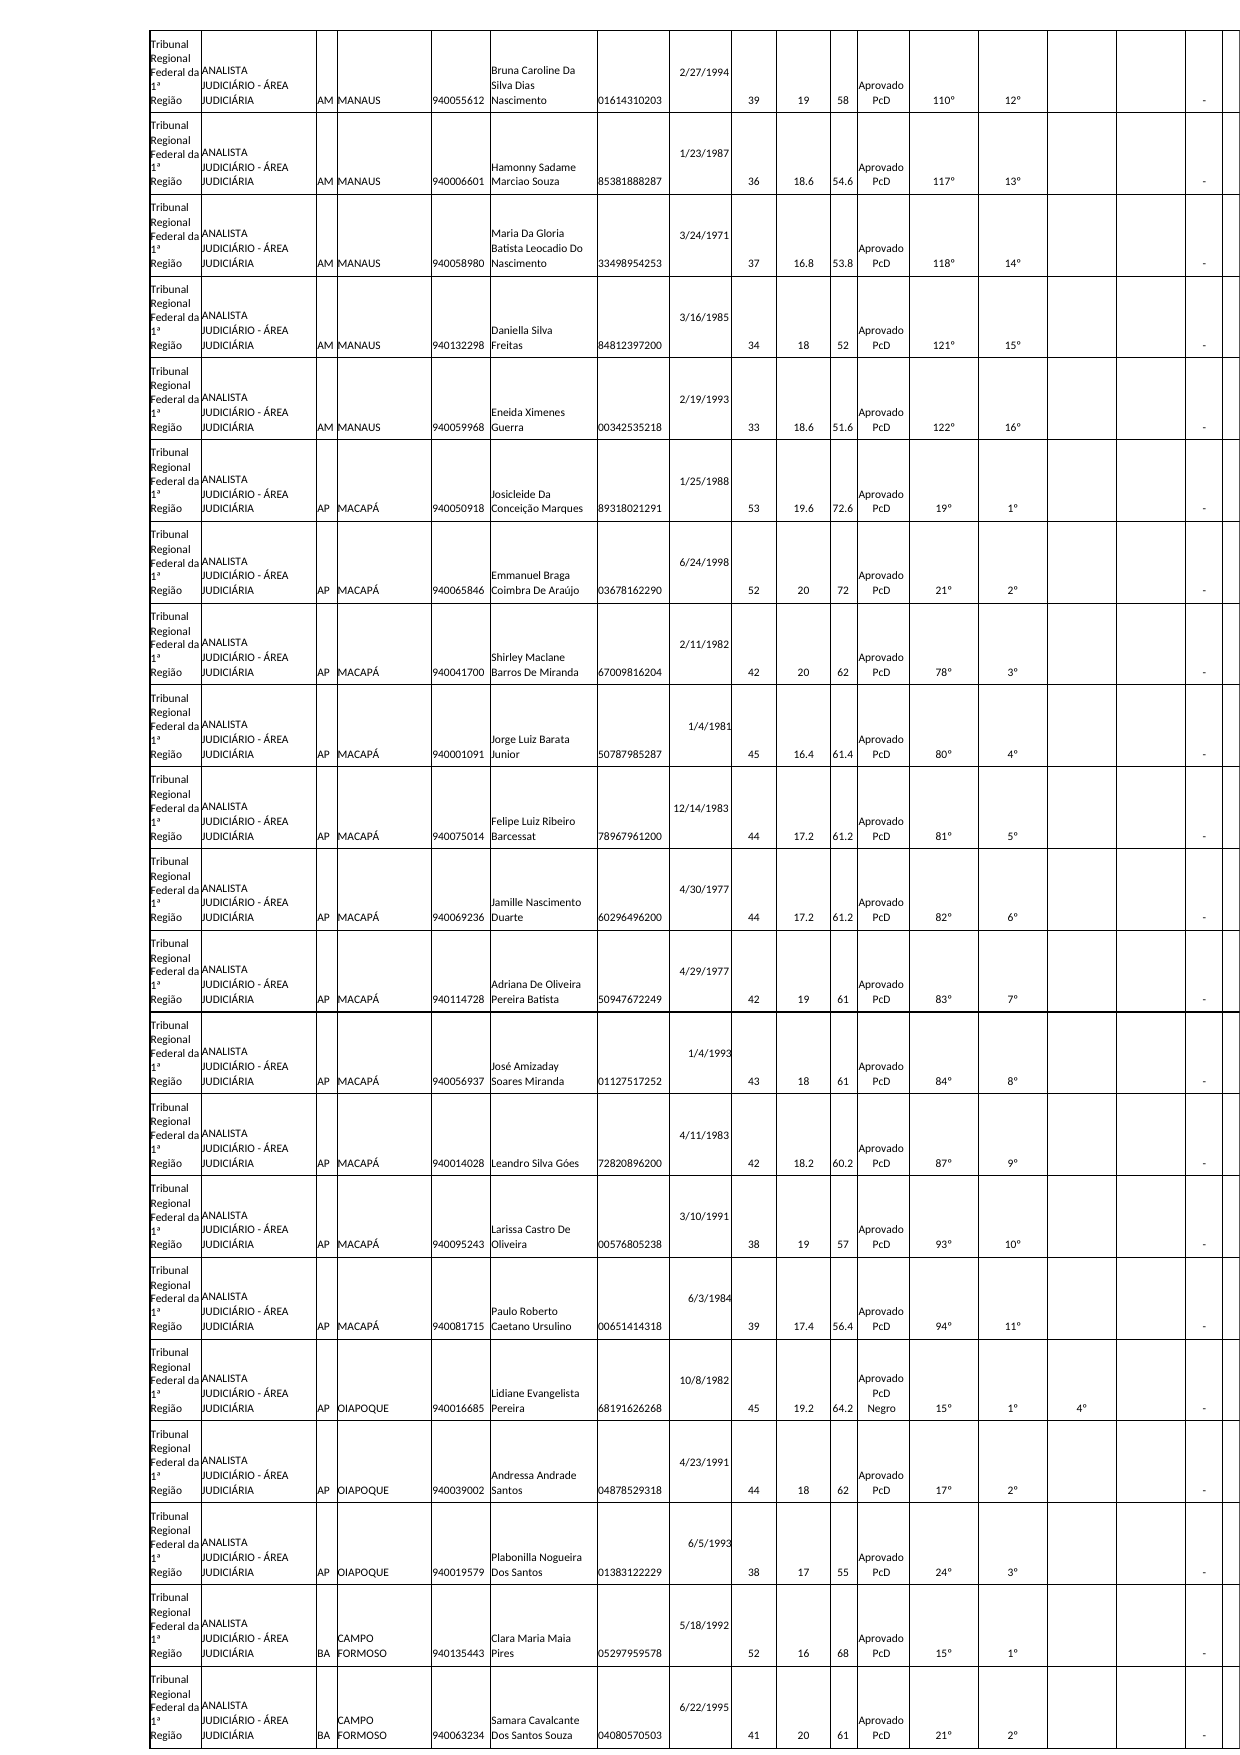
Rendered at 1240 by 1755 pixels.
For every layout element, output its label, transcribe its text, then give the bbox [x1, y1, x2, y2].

table_cell - [1186, 522, 1222, 603]
table_cell 68 [831, 1585, 857, 1666]
table_cell [1117, 767, 1185, 848]
table_cell Tribunal Regional Federal da 1ª Região [151, 1585, 201, 1666]
table_cell 52 [831, 277, 857, 357]
table_cell ANALISTA JUDICIÁRIO - ÁREA JUDICIÁRIA [202, 358, 316, 439]
table_cell - [1186, 195, 1222, 276]
table_cell Clara Maria Maia Pires [491, 1585, 597, 1666]
table_cell [1048, 277, 1116, 357]
table_header 110º [910, 31, 978, 112]
table_cell 61.2 [831, 767, 857, 848]
table_cell ANALISTA JUDICIÁRIO - ÁREA JUDICIÁRIA [202, 931, 316, 1011]
table_cell [1117, 849, 1185, 930]
table_cell AM [317, 195, 337, 276]
table_cell 940001091 [432, 685, 490, 766]
table_cell S [1223, 1176, 1239, 1257]
table_cell 10º [979, 1176, 1047, 1257]
table_cell 50947672249 [598, 931, 669, 1011]
table_cell Tribunal Regional Federal da 1ª Região [151, 1503, 201, 1584]
table_cell 16º [979, 358, 1047, 439]
table_cell S [1223, 1503, 1239, 1584]
table_cell 80º [910, 685, 978, 766]
table_cell Tribunal Regional Federal da 1ª Região [151, 195, 201, 276]
table_cell Shirley Maclane Barros De Miranda [491, 604, 597, 684]
table_cell 940069236 [432, 849, 490, 930]
table_cell OIAPOQUE [338, 1340, 431, 1420]
table_cell [1117, 277, 1185, 357]
table_cell S [1223, 1340, 1239, 1420]
table_cell - [1186, 604, 1222, 684]
table_cell 81º [910, 767, 978, 848]
table_cell 61 [831, 1667, 857, 1747]
table_cell 940135443 [432, 1585, 490, 1666]
table_cell 117º [910, 113, 978, 194]
table_cell 118º [910, 195, 978, 276]
table_cell Tribunal Regional Federal da 1ª Região [151, 1667, 201, 1747]
table_cell 4/30/1977 [670, 849, 731, 930]
table_cell Maria Da Gloria Batista Leocadio Do Nascimento [491, 195, 597, 276]
table_cell 52 [732, 1585, 776, 1666]
table_cell Tribunal Regional Federal da 1ª Região [151, 1258, 201, 1338]
table_cell 11º [979, 1258, 1047, 1338]
table_cell MACAPÁ [338, 522, 431, 603]
table_cell Adriana De Oliveira Pereira Batista [491, 931, 597, 1011]
table_cell 5º [979, 767, 1047, 848]
table_cell AP [317, 522, 337, 603]
table_cell 16 [777, 1585, 830, 1666]
table_cell AP [317, 1176, 337, 1257]
table_cell 00576805238 [598, 1176, 669, 1257]
table_cell - [1186, 1094, 1222, 1175]
table_cell - [1186, 1421, 1222, 1502]
table_cell - [1186, 1340, 1222, 1420]
table_cell Eneida Ximenes Guerra [491, 358, 597, 439]
table_cell 51.6 [831, 358, 857, 439]
table_cell AP [317, 685, 337, 766]
table_header Aprovado PcD [858, 31, 909, 112]
table_cell ANALISTA JUDICIÁRIO - ÁREA JUDICIÁRIA [202, 1094, 316, 1175]
table_cell AP [317, 440, 337, 521]
table_cell 4/23/1991 [670, 1421, 731, 1502]
table_cell MANAUS [338, 358, 431, 439]
table_cell [1117, 1094, 1185, 1175]
table_cell Jorge Luiz Barata Junior [491, 685, 597, 766]
table_cell BA [317, 1585, 337, 1666]
table_cell 61 [831, 931, 857, 1011]
table_cell Tribunal Regional Federal da 1ª Região [151, 440, 201, 521]
table_cell - [1186, 767, 1222, 848]
table_cell 45 [732, 685, 776, 766]
table_cell 2º [979, 1667, 1047, 1747]
table_cell - [1186, 849, 1222, 930]
table_cell 18 [777, 277, 830, 357]
table_cell - [1186, 113, 1222, 194]
table_cell 17.4 [777, 1258, 830, 1338]
table_cell 50787985287 [598, 685, 669, 766]
table_cell 93º [910, 1176, 978, 1257]
table_cell 6/24/1998 [670, 522, 731, 603]
table_cell Aprovado PcD [858, 1176, 909, 1257]
table_header [1117, 31, 1185, 112]
table_cell [1117, 685, 1185, 766]
table_cell S [1223, 1094, 1239, 1175]
table_cell ANALISTA JUDICIÁRIO - ÁREA JUDICIÁRIA [202, 440, 316, 521]
table_cell [1117, 1667, 1185, 1747]
table_cell [1117, 1258, 1185, 1338]
table_cell 62 [831, 604, 857, 684]
table_cell 72.6 [831, 440, 857, 521]
table_cell AM [317, 113, 337, 194]
table_cell ANALISTA JUDICIÁRIO - ÁREA JUDICIÁRIA [202, 604, 316, 684]
table_cell Tribunal Regional Federal da 1ª Região [151, 113, 201, 194]
table_cell Tribunal Regional Federal da 1ª Região [151, 1340, 201, 1420]
table_cell 15º [910, 1340, 978, 1420]
table_cell 6º [979, 849, 1047, 930]
table_cell 122º [910, 358, 978, 439]
table_cell 67009816204 [598, 604, 669, 684]
table_cell 5/18/1992 [670, 1585, 731, 1666]
table_cell Aprovado PcD [858, 604, 909, 684]
table_cell Aprovado PcD [858, 358, 909, 439]
table_cell S [1223, 1421, 1239, 1502]
table_cell [1117, 1421, 1185, 1502]
table_cell 61 [831, 1013, 857, 1093]
table_cell [1117, 195, 1185, 276]
table_cell Tribunal Regional Federal da 1ª Região [151, 522, 201, 603]
table_cell 6/22/1995 [670, 1667, 731, 1747]
table_cell - [1186, 440, 1222, 521]
table_cell Aprovado PcD [858, 931, 909, 1011]
table_cell [1117, 113, 1185, 194]
table_cell S [1223, 277, 1239, 357]
table_cell [1117, 1340, 1185, 1420]
table_cell 6/3/1984 [670, 1258, 731, 1338]
table_cell [1048, 1258, 1116, 1338]
table_cell 84812397200 [598, 277, 669, 357]
table_cell AP [317, 1013, 337, 1093]
table_cell Emmanuel Braga Coimbra De Araújo [491, 522, 597, 603]
table_cell - [1186, 1013, 1222, 1093]
table_cell S [1223, 113, 1239, 194]
table_header AM [317, 31, 337, 112]
table_cell AP [317, 931, 337, 1011]
table_cell Aprovado PcD [858, 849, 909, 930]
table_cell 54.6 [831, 113, 857, 194]
table_cell 121º [910, 277, 978, 357]
table_cell 78967961200 [598, 767, 669, 848]
table_cell 1/4/1993 [670, 1013, 731, 1093]
table_cell 1/25/1988 [670, 440, 731, 521]
table_cell 19 [777, 1176, 830, 1257]
table_cell AP [317, 1258, 337, 1338]
table_cell S [1223, 358, 1239, 439]
table_cell ANALISTA JUDICIÁRIO - ÁREA JUDICIÁRIA [202, 1013, 316, 1093]
table_cell S [1223, 767, 1239, 848]
table_cell Aprovado PcD [858, 1094, 909, 1175]
table_cell 03678162290 [598, 522, 669, 603]
table_cell Aprovado PcD [858, 685, 909, 766]
table_cell [1048, 1667, 1116, 1747]
table_cell MANAUS [338, 113, 431, 194]
table_cell 17.2 [777, 849, 830, 930]
table_cell 41 [732, 1667, 776, 1747]
table_cell Daniella Silva Freitas [491, 277, 597, 357]
table_header S [1223, 31, 1239, 112]
table_cell 4/29/1977 [670, 931, 731, 1011]
table_cell Tribunal Regional Federal da 1ª Região [151, 358, 201, 439]
table_cell [1117, 1503, 1185, 1584]
table_cell 940050918 [432, 440, 490, 521]
table_cell Plabonilla Nogueira Dos Santos [491, 1503, 597, 1584]
table_cell AP [317, 604, 337, 684]
table_cell 940075014 [432, 767, 490, 848]
table_cell ANALISTA JUDICIÁRIO - ÁREA JUDICIÁRIA [202, 1503, 316, 1584]
table_cell Andressa Andrade Santos [491, 1421, 597, 1502]
table_cell [1048, 767, 1116, 848]
table_cell 4º [1048, 1340, 1116, 1420]
table_cell 42 [732, 1094, 776, 1175]
table_cell ANALISTA JUDICIÁRIO - ÁREA JUDICIÁRIA [202, 195, 316, 276]
table_cell 19.2 [777, 1340, 830, 1420]
table_cell Tribunal Regional Federal da 1ª Região [151, 685, 201, 766]
table_cell 85381888287 [598, 113, 669, 194]
table_cell MANAUS [338, 277, 431, 357]
table_cell 1º [979, 440, 1047, 521]
table_cell 10/8/1982 [670, 1340, 731, 1420]
table_cell 940065846 [432, 522, 490, 603]
table_cell Josicleide Da Conceição Marques [491, 440, 597, 521]
table_cell 18.2 [777, 1094, 830, 1175]
table_cell - [1186, 931, 1222, 1011]
table_cell MACAPÁ [338, 1258, 431, 1338]
table_cell MACAPÁ [338, 1176, 431, 1257]
table_cell AP [317, 1094, 337, 1175]
table_cell 84º [910, 1013, 978, 1093]
table_cell [1048, 440, 1116, 521]
table_header 2/27/1994 [670, 31, 731, 112]
table_cell Tribunal Regional Federal da 1ª Região [151, 767, 201, 848]
table_cell ANALISTA JUDICIÁRIO - ÁREA JUDICIÁRIA [202, 1667, 316, 1747]
table_cell 940059968 [432, 358, 490, 439]
table_cell MACAPÁ [338, 1094, 431, 1175]
table_cell MACAPÁ [338, 604, 431, 684]
table_cell - [1186, 1176, 1222, 1257]
table_cell 15º [979, 277, 1047, 357]
table_cell Jamille Nascimento Duarte [491, 849, 597, 930]
table_cell Aprovado PcD [858, 767, 909, 848]
table_cell AM [317, 358, 337, 439]
table_cell 72820896200 [598, 1094, 669, 1175]
table_cell [1048, 1503, 1116, 1584]
table_header MANAUS [338, 31, 431, 112]
table_cell 2/11/1982 [670, 604, 731, 684]
table_cell S [1223, 1258, 1239, 1338]
table_cell ANALISTA JUDICIÁRIO - ÁREA JUDICIÁRIA [202, 849, 316, 930]
table_cell [1048, 931, 1116, 1011]
table_cell [1048, 604, 1116, 684]
table_cell 45 [732, 1340, 776, 1420]
table_cell AP [317, 767, 337, 848]
table_cell Hamonny Sadame Marciao Souza [491, 113, 597, 194]
table_cell 56.4 [831, 1258, 857, 1338]
table_cell 55 [831, 1503, 857, 1584]
table_cell 3/16/1985 [670, 277, 731, 357]
table_cell 1º [979, 1585, 1047, 1666]
table_cell 6/5/1993 [670, 1503, 731, 1584]
table_cell BA [317, 1667, 337, 1747]
table_cell 57 [831, 1176, 857, 1257]
table_cell - [1186, 1258, 1222, 1338]
table_cell S [1223, 1667, 1239, 1747]
table_header 940055612 [432, 31, 490, 112]
table_cell Tribunal Regional Federal da 1ª Região [151, 1176, 201, 1257]
table_cell 00651414318 [598, 1258, 669, 1338]
table_cell [1048, 195, 1116, 276]
table_cell Aprovado PcD Negro [858, 1340, 909, 1420]
table_cell 18.6 [777, 358, 830, 439]
table_cell Aprovado PcD [858, 1503, 909, 1584]
table_cell ANALISTA JUDICIÁRIO - ÁREA JUDICIÁRIA [202, 1176, 316, 1257]
table_cell [1117, 358, 1185, 439]
table_cell 34 [732, 277, 776, 357]
table_cell S [1223, 931, 1239, 1011]
table_cell ANALISTA JUDICIÁRIO - ÁREA JUDICIÁRIA [202, 522, 316, 603]
table_cell 940058980 [432, 195, 490, 276]
table_cell AM [317, 277, 337, 357]
table_header [1048, 31, 1116, 112]
table_cell 38 [732, 1176, 776, 1257]
table_cell Tribunal Regional Federal da 1ª Região [151, 1094, 201, 1175]
table_cell 83º [910, 931, 978, 1011]
table_cell [1048, 113, 1116, 194]
table_cell - [1186, 685, 1222, 766]
table_cell [1048, 849, 1116, 930]
table_cell - [1186, 1667, 1222, 1747]
table_cell 940041700 [432, 604, 490, 684]
table_cell MACAPÁ [338, 849, 431, 930]
table_cell 940016685 [432, 1340, 490, 1420]
table_cell 94º [910, 1258, 978, 1338]
table_cell MACAPÁ [338, 1013, 431, 1093]
table_cell Leandro Silva Góes [491, 1094, 597, 1175]
table_cell Tribunal Regional Federal da 1ª Região [151, 277, 201, 357]
table_cell 44 [732, 849, 776, 930]
table_cell MACAPÁ [338, 931, 431, 1011]
table_cell 940019579 [432, 1503, 490, 1584]
table_cell [1117, 604, 1185, 684]
table_cell 15º [910, 1585, 978, 1666]
table_cell Aprovado PcD [858, 440, 909, 521]
table_cell [1117, 1013, 1185, 1093]
table_cell AP [317, 1421, 337, 1502]
table_cell 18 [777, 1013, 830, 1093]
table_cell 42 [732, 931, 776, 1011]
table_cell 36 [732, 113, 776, 194]
table_cell AP [317, 849, 337, 930]
table_cell 01383122229 [598, 1503, 669, 1584]
table_cell 940006601 [432, 113, 490, 194]
table_cell 17.2 [777, 767, 830, 848]
table_cell [1117, 1176, 1185, 1257]
table_cell 13º [979, 113, 1047, 194]
table_cell 39 [732, 1258, 776, 1338]
table_cell S [1223, 685, 1239, 766]
table_cell 44 [732, 767, 776, 848]
table_cell 940081715 [432, 1258, 490, 1338]
table_cell 14º [979, 195, 1047, 276]
table_header 12º [979, 31, 1047, 112]
table_cell 17º [910, 1421, 978, 1502]
table_cell 940039002 [432, 1421, 490, 1502]
table_cell S [1223, 440, 1239, 521]
table_cell 04878529318 [598, 1421, 669, 1502]
table_cell [1048, 1176, 1116, 1257]
table_cell [1048, 1585, 1116, 1666]
table_cell S [1223, 849, 1239, 930]
table_cell Aprovado PcD [858, 522, 909, 603]
table_cell 940114728 [432, 931, 490, 1011]
table_cell AP [317, 1340, 337, 1420]
table_header ANALISTA JUDICIÁRIO - ÁREA JUDICIÁRIA [202, 31, 316, 112]
table_header 01614310203 [598, 31, 669, 112]
table_cell 21º [910, 522, 978, 603]
table_cell José Amizaday Soares Miranda [491, 1013, 597, 1093]
table_cell 3/10/1991 [670, 1176, 731, 1257]
table_cell Tribunal Regional Federal da 1ª Região [151, 604, 201, 684]
table_cell [1048, 522, 1116, 603]
table_cell [1117, 440, 1185, 521]
table_cell Aprovado PcD [858, 1258, 909, 1338]
table_cell 17 [777, 1503, 830, 1584]
table_cell 18 [777, 1421, 830, 1502]
table_cell Aprovado PcD [858, 195, 909, 276]
table_cell 19 [777, 931, 830, 1011]
table_cell ANALISTA JUDICIÁRIO - ÁREA JUDICIÁRIA [202, 767, 316, 848]
table_cell Paulo Roberto Caetano Ursulino [491, 1258, 597, 1338]
table_cell ANALISTA JUDICIÁRIO - ÁREA JUDICIÁRIA [202, 1585, 316, 1666]
table_cell 3º [979, 1503, 1047, 1584]
table_cell S [1223, 1013, 1239, 1093]
table_cell 33498954253 [598, 195, 669, 276]
table_cell Tribunal Regional Federal da 1ª Região [151, 1421, 201, 1502]
table_cell 05297959578 [598, 1585, 669, 1666]
table_cell ANALISTA JUDICIÁRIO - ÁREA JUDICIÁRIA [202, 1258, 316, 1338]
table_cell Tribunal Regional Federal da 1ª Região [151, 849, 201, 930]
table_cell 4/11/1983 [670, 1094, 731, 1175]
table_cell Lidiane Evangelista Pereira [491, 1340, 597, 1420]
table_cell [1048, 1421, 1116, 1502]
table_cell 16.4 [777, 685, 830, 766]
table_header 39 [732, 31, 776, 112]
table_cell 1º [979, 1340, 1047, 1420]
table_cell Tribunal Regional Federal da 1ª Região [151, 931, 201, 1011]
table_cell [1117, 1585, 1185, 1666]
table_cell 940132298 [432, 277, 490, 357]
table_cell 3/24/1971 [670, 195, 731, 276]
table_cell - [1186, 1503, 1222, 1584]
table_cell 8º [979, 1013, 1047, 1093]
table_cell ANALISTA JUDICIÁRIO - ÁREA JUDICIÁRIA [202, 1421, 316, 1502]
table_cell 24º [910, 1503, 978, 1584]
table_cell 20 [777, 522, 830, 603]
table_cell 00342535218 [598, 358, 669, 439]
table_cell 38 [732, 1503, 776, 1584]
table_cell 43 [732, 1013, 776, 1093]
table_cell 82º [910, 849, 978, 930]
table_cell 60.2 [831, 1094, 857, 1175]
table_cell 61.2 [831, 849, 857, 930]
table_cell 940014028 [432, 1094, 490, 1175]
table_cell Tribunal Regional Federal da 1ª Região [151, 1013, 201, 1093]
table_cell OIAPOQUE [338, 1421, 431, 1502]
table_cell 12/14/1983 [670, 767, 731, 848]
table_cell ANALISTA JUDICIÁRIO - ÁREA JUDICIÁRIA [202, 277, 316, 357]
table_cell [1117, 931, 1185, 1011]
table_cell 2/19/1993 [670, 358, 731, 439]
table_cell 940095243 [432, 1176, 490, 1257]
table_cell [1048, 1013, 1116, 1093]
table_cell 2º [979, 522, 1047, 603]
table_cell Aprovado PcD [858, 277, 909, 357]
table_cell 44 [732, 1421, 776, 1502]
table_cell [1048, 358, 1116, 439]
table_header 58 [831, 31, 857, 112]
table_cell 3º [979, 604, 1047, 684]
table_cell Aprovado PcD [858, 1667, 909, 1747]
table_cell ANALISTA JUDICIÁRIO - ÁREA JUDICIÁRIA [202, 113, 316, 194]
table_cell 87º [910, 1094, 978, 1175]
table_cell 18.6 [777, 113, 830, 194]
table_cell - [1186, 277, 1222, 357]
table_cell - [1186, 1585, 1222, 1666]
table_cell 72 [831, 522, 857, 603]
table_cell S [1223, 195, 1239, 276]
table_header Tribunal Regional Federal da 1ª Região [151, 31, 201, 112]
table_cell S [1223, 604, 1239, 684]
table_header Bruna Caroline Da Silva Dias Nascimento [491, 31, 597, 112]
table_cell ANALISTA JUDICIÁRIO - ÁREA JUDICIÁRIA [202, 685, 316, 766]
table_cell 64.2 [831, 1340, 857, 1420]
table_cell Felipe Luiz Ribeiro Barcessat [491, 767, 597, 848]
table_cell CAMPO FORMOSO [338, 1585, 431, 1666]
table_cell 62 [831, 1421, 857, 1502]
table_cell 01127517252 [598, 1013, 669, 1093]
table_cell [1048, 1094, 1116, 1175]
table_cell [1048, 685, 1116, 766]
table_cell MACAPÁ [338, 440, 431, 521]
table_cell 9º [979, 1094, 1047, 1175]
table_cell 2º [979, 1421, 1047, 1502]
table_cell 61.4 [831, 685, 857, 766]
table_cell 60296496200 [598, 849, 669, 930]
table_cell Aprovado PcD [858, 1013, 909, 1093]
table_cell 7º [979, 931, 1047, 1011]
table_cell 04080570503 [598, 1667, 669, 1747]
table_cell 53.8 [831, 195, 857, 276]
table_cell 53 [732, 440, 776, 521]
table_cell 33 [732, 358, 776, 439]
table_cell OIAPOQUE [338, 1503, 431, 1584]
table_header 19 [777, 31, 830, 112]
table_cell 78º [910, 604, 978, 684]
table_cell 19.6 [777, 440, 830, 521]
table_cell 52 [732, 522, 776, 603]
table_cell MANAUS [338, 195, 431, 276]
table_cell 940063234 [432, 1667, 490, 1747]
table_cell MACAPÁ [338, 685, 431, 766]
table_cell MACAPÁ [338, 767, 431, 848]
table_cell 19º [910, 440, 978, 521]
table_cell 1/23/1987 [670, 113, 731, 194]
table_cell 37 [732, 195, 776, 276]
table_header - [1186, 31, 1222, 112]
table_cell Samara Cavalcante Dos Santos Souza [491, 1667, 597, 1747]
table_cell 89318021291 [598, 440, 669, 521]
table_cell 20 [777, 1667, 830, 1747]
table_cell 21º [910, 1667, 978, 1747]
table_cell Aprovado PcD [858, 1585, 909, 1666]
table_cell 16.8 [777, 195, 830, 276]
table_cell S [1223, 1585, 1239, 1666]
table_cell ANALISTA JUDICIÁRIO - ÁREA JUDICIÁRIA [202, 1340, 316, 1420]
table_cell S [1223, 522, 1239, 603]
table_cell Aprovado PcD [858, 113, 909, 194]
table_cell 940056937 [432, 1013, 490, 1093]
table_cell CAMPO FORMOSO [338, 1667, 431, 1747]
table_cell - [1186, 358, 1222, 439]
table_cell Larissa Castro De Oliveira [491, 1176, 597, 1257]
table_cell 4º [979, 685, 1047, 766]
table_cell Aprovado PcD [858, 1421, 909, 1502]
table_cell 42 [732, 604, 776, 684]
table_cell 1/4/1981 [670, 685, 731, 766]
table_cell AP [317, 1503, 337, 1584]
table_cell 20 [777, 604, 830, 684]
table_cell [1117, 522, 1185, 603]
table_cell 68191626268 [598, 1340, 669, 1420]
